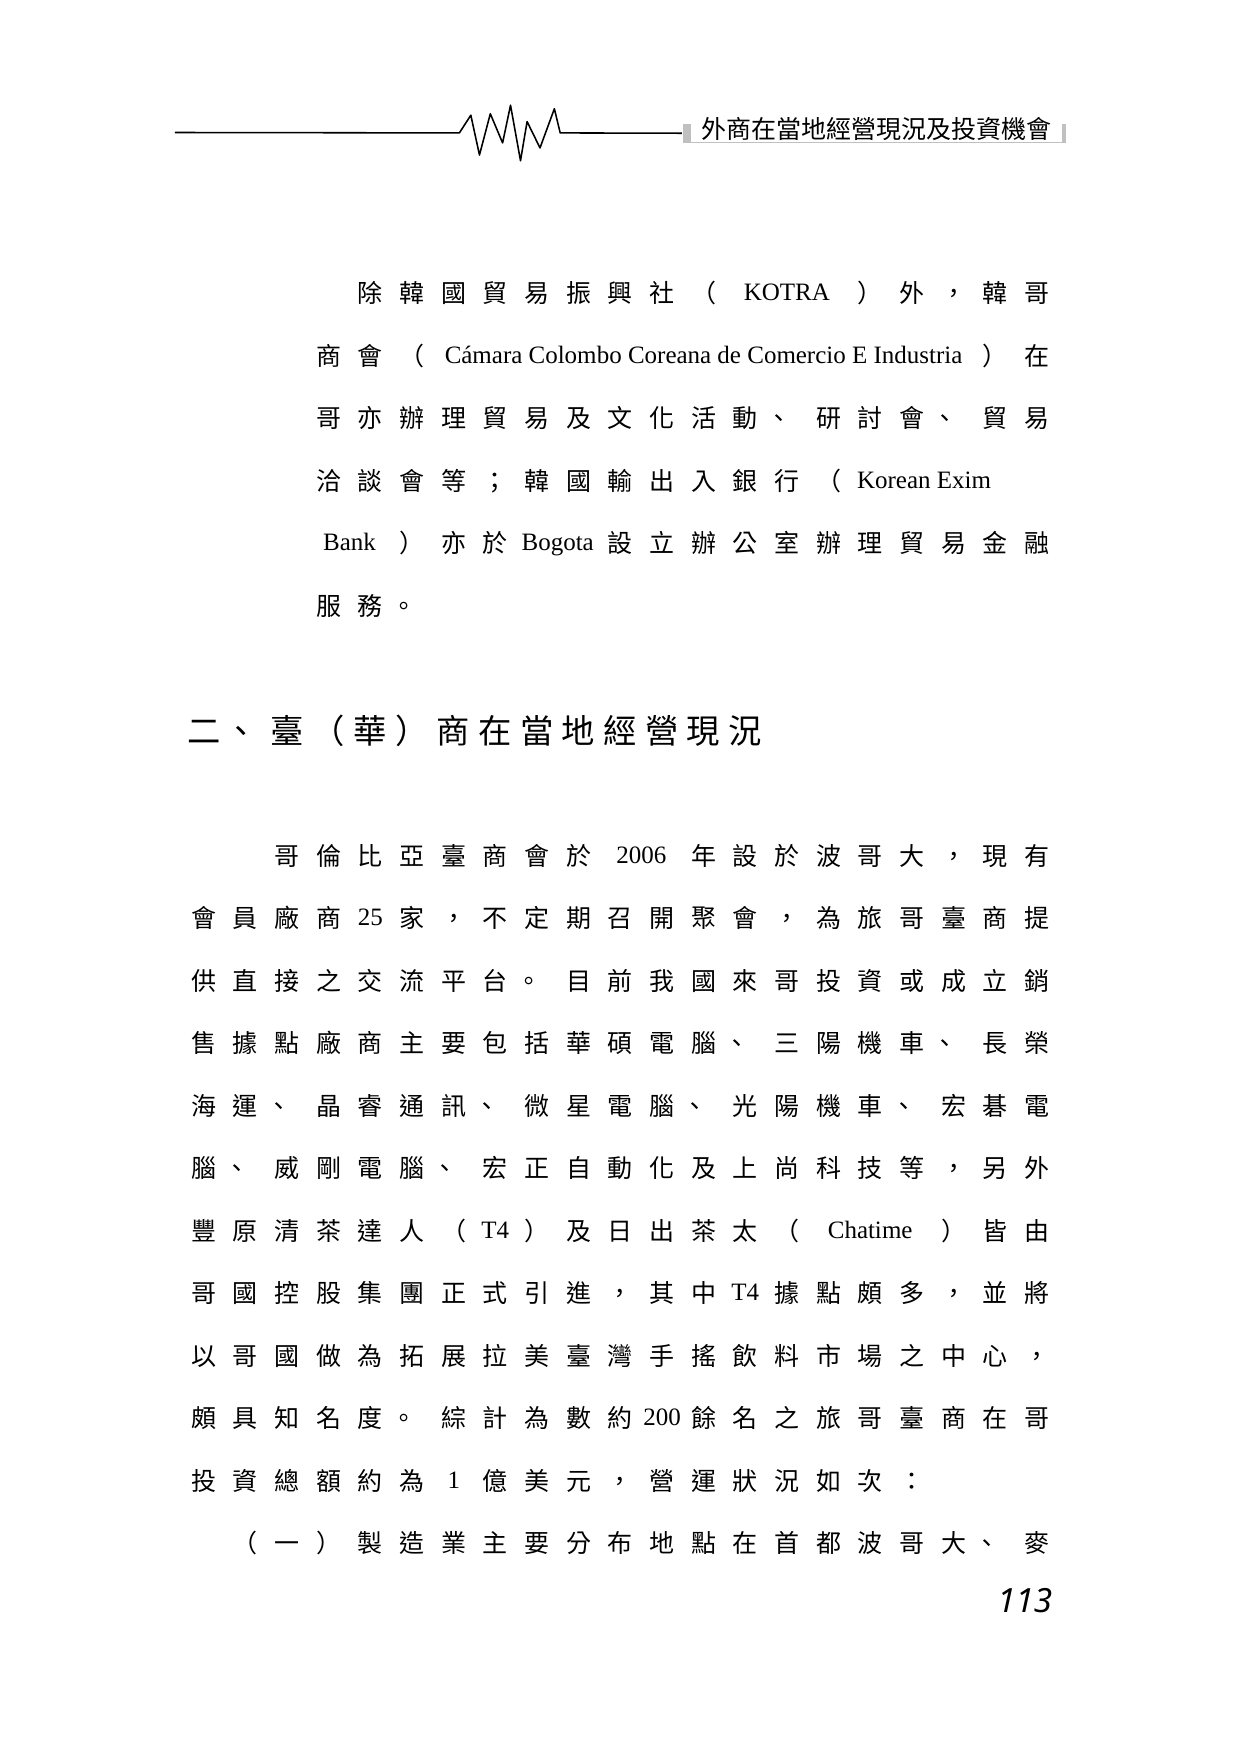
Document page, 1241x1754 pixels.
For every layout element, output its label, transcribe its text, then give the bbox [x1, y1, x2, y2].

text （一）製造業主要分布地點在首都波哥大、麥 [207, 1500, 1058, 1563]
text 哥倫比亞臺商會於2006年設於波哥大，現有會員廠商25家，不定期召開聚會，為旅哥臺商提供直接之交流平台。目前我國來哥投資或成立銷售據點廠商主要包括華碩電腦、三陽機車、長榮海運、晶睿通訊、微星電腦、光陽機車、宏碁電腦、威剛電腦、宏正自動化及上尚科技等，另外豐原清茶達人（T4）及日出茶太（Chatime）皆由哥國控股集團正式引進，其中T4據點頗多，並將以哥國做為拓展拉美臺灣手搖飲料市場之中心，頗具知名度。綜計為數約200餘名之旅哥臺商在哥投資總額約為1億美元，營運狀況如次： [183, 813, 1058, 1500]
text 二、臺（華）商在當地經營現況 [183, 688, 1058, 750]
text 除韓國貿易振興社（KOTRA）外，韓哥商會（Cámara Colombo Coreana de Comercio E Industria）在哥亦辦理貿易及文化活動、研討會、貿易洽談會等；韓國輸出入銀行（Korean Exim Bank）亦於Bogota設立辦公室辦理貿易金融服務。 [281, 250, 1058, 625]
